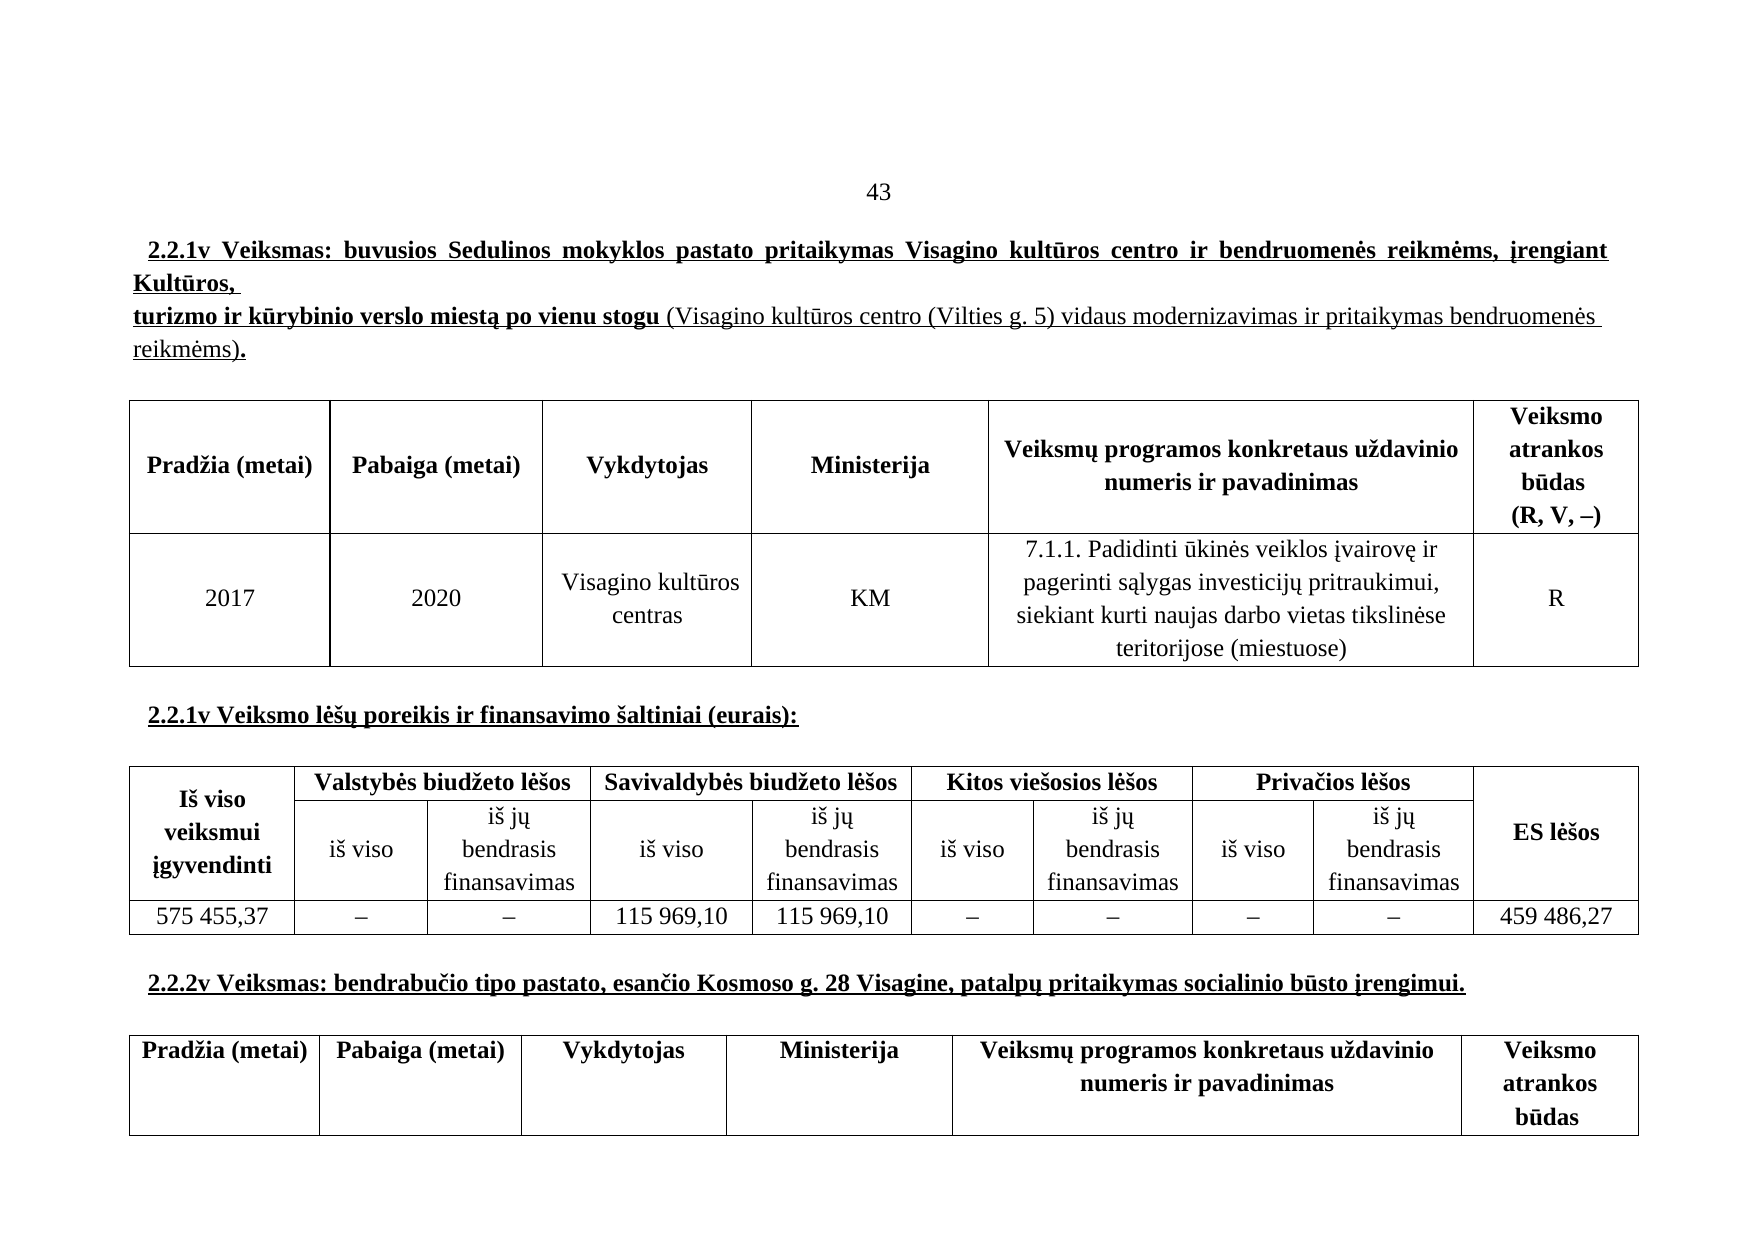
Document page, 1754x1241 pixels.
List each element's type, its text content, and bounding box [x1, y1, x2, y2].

table_header Veiksmo atrankos būdas (R, V, –) [1474, 401, 1638, 533]
table_cell R [1474, 534, 1638, 666]
table_header Veiksmų programos konkretaus uždavinio numeris ir pavadinimas [989, 401, 1473, 533]
text turizmo ir kūrybinio verslo miestą po vienu stogu (Visagino kultūros centro (Vilties g. 5) vidaus modernizavimas ir pritaikymas bendruomenės [133, 301, 1751, 329]
table_cell – [295, 901, 427, 934]
table_header ES lėšos [1474, 767, 1638, 900]
table_cell 115 969,10 [753, 901, 911, 934]
table_cell iš viso [591, 801, 752, 900]
table_cell Visagino kultūros centras [543, 534, 751, 666]
table_cell KM [752, 534, 988, 666]
text 2.2.1v Veiksmo lėšų poreikis ir finansavimo šaltiniai (eurais): [118, 700, 1639, 729]
table_header Pradžia (metai) [130, 401, 329, 533]
table_cell iš jų bendrasis finansavimas [753, 801, 911, 900]
table_cell – [1193, 901, 1313, 934]
table_header Iš viso veiksmui įgyvendinti [130, 767, 294, 900]
table_cell – [428, 901, 590, 934]
table_cell 2017 [130, 534, 329, 666]
table_header Vykdytojas [543, 401, 751, 533]
table_cell 7.1.1. Padidinti ūkinės veiklos įvairovę ir pagerinti sąlygas investicijų pritraukimui, siekiant kurti naujas darbo vietas tikslinėse teritorijose (miestuose) [989, 534, 1473, 666]
table_cell 575 455,37 [130, 901, 294, 934]
table_header Veiksmų programos konkretaus uždavinio numeris ir pavadinimas [953, 1036, 1461, 1134]
table_cell 115 969,10 [591, 901, 752, 934]
table_header Pabaiga (metai) [320, 1036, 521, 1134]
table_cell – [1034, 901, 1192, 934]
table_cell iš viso [912, 801, 1033, 900]
table_header Vykdytojas [522, 1036, 726, 1134]
table_cell iš viso [1193, 801, 1313, 900]
text 2.2.2v Veiksmas: bendrabučio tipo pastato, esančio Kosmoso g. 28 Visagine, patalpų pritaikymas socialinio būsto įrengimui. [118, 968, 1751, 997]
table_header Valstybės biudžeto lėšos [295, 767, 590, 800]
table_cell iš jų bendrasis finansavimas [1034, 801, 1192, 900]
table_cell – [1314, 901, 1473, 934]
table_cell iš jų bendrasis finansavimas [1314, 801, 1473, 900]
table_header Pabaiga (metai) [331, 401, 542, 533]
table_header Kitos viešosios lėšos [912, 767, 1192, 800]
table_cell iš jų bendrasis finansavimas [428, 801, 590, 900]
table_header Veiksmo atrankos būdas [1462, 1036, 1638, 1134]
table_cell 459 486,27 [1474, 901, 1638, 934]
table_cell – [912, 901, 1033, 934]
text reikmėms). [133, 334, 1751, 362]
table_header Ministerija [727, 1036, 952, 1134]
table_header Ministerija [752, 401, 988, 533]
table_cell iš viso [295, 801, 427, 900]
text 2.2.1v Veiksmas: buvusios Sedulinos mokyklos pastato pritaikymas Visagino kultūros centro ir bendruomenės reikmėms, įrengiant Kultūros, [133, 235, 1609, 296]
table_header Privačios lėšos [1193, 767, 1473, 800]
table_cell 2020 [331, 534, 542, 666]
table_header Savivaldybės biudžeto lėšos [591, 767, 911, 800]
table_header Pradžia (metai) [130, 1036, 319, 1134]
